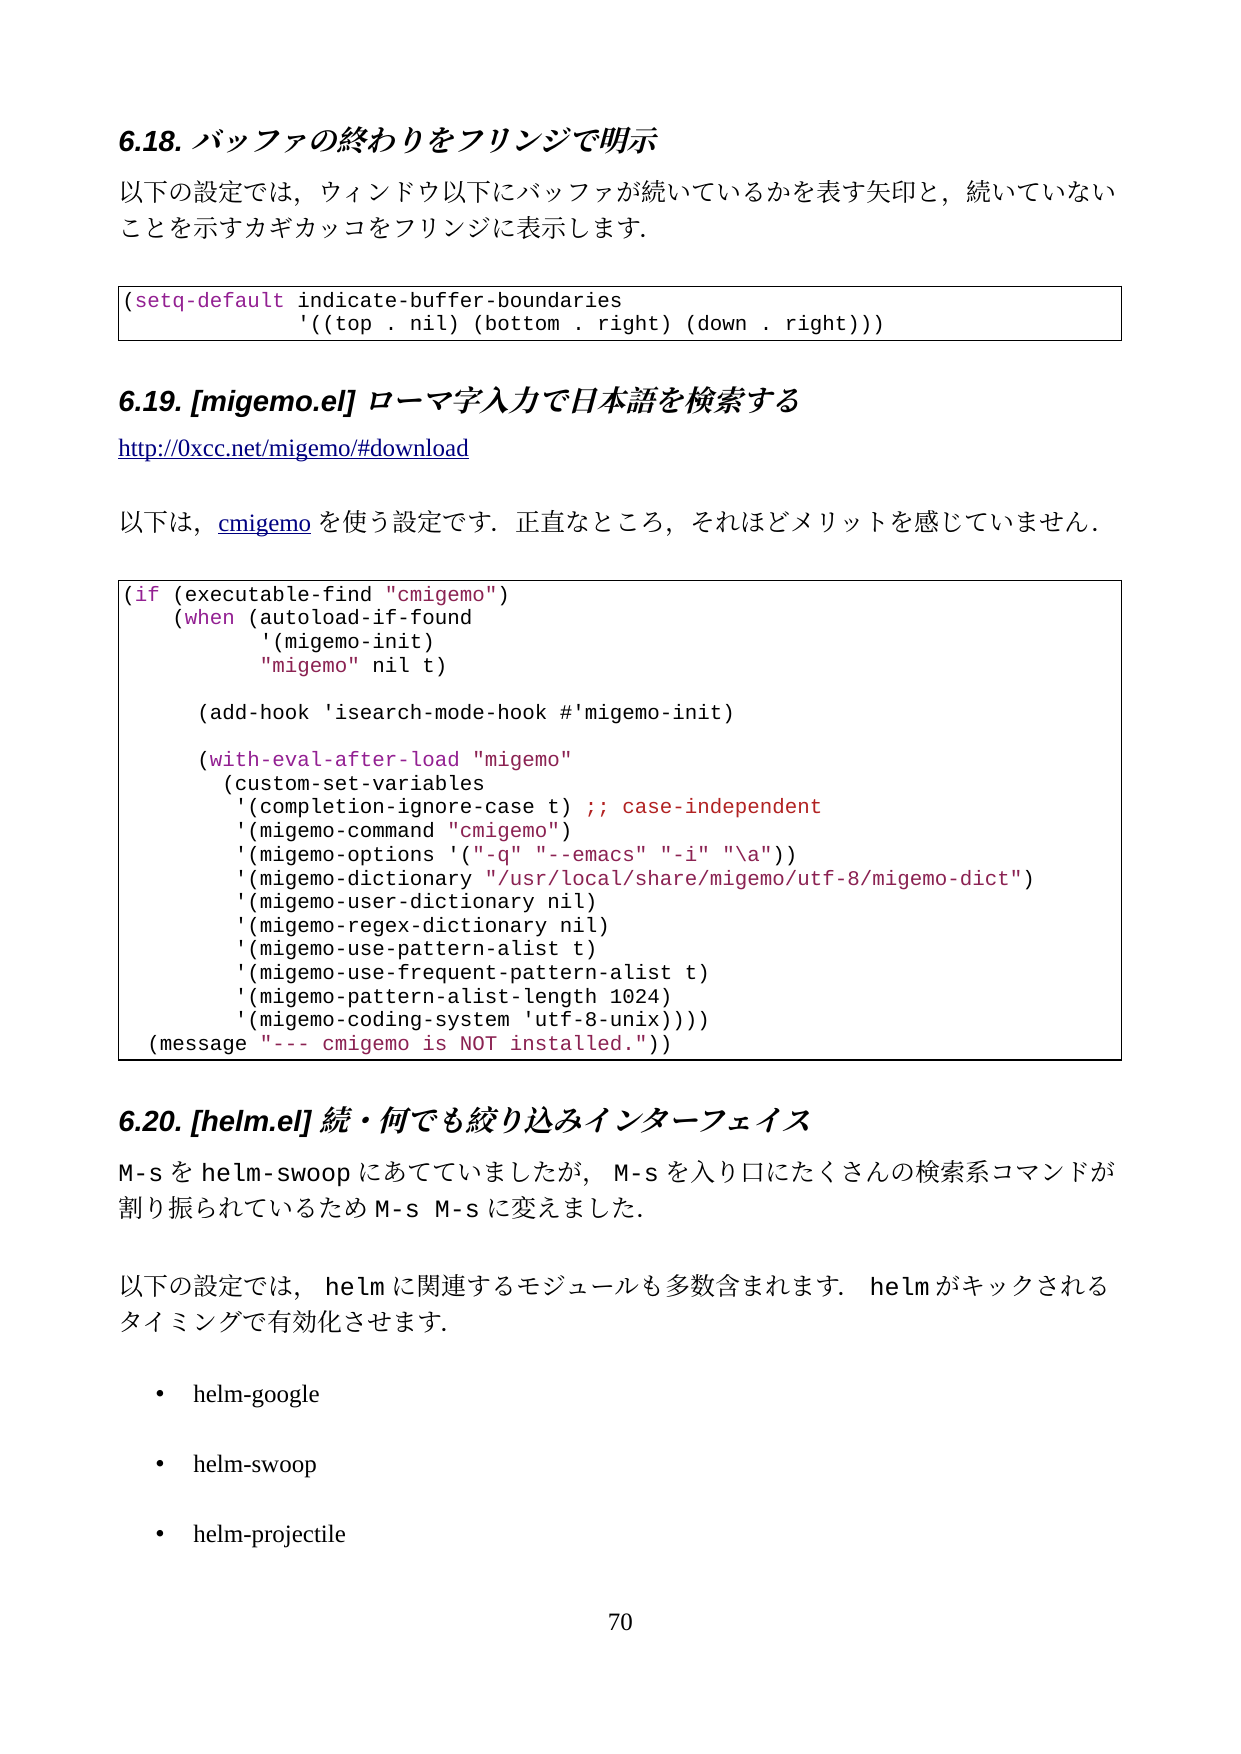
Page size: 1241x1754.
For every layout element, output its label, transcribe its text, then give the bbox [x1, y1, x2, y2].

text (with-eval-after-load "migemo" [119, 745, 1121, 769]
text (add-hook 'isearch-mode-hook #'migemo-init) [119, 698, 1121, 722]
text '(migemo-user-dictionary nil) [119, 887, 1121, 911]
text (when (autoload-if-found [119, 603, 1121, 627]
text (message "--- cmigemo is NOT installed.")) [119, 1029, 1121, 1059]
text '(migemo-use-frequent-pattern-alist t) [119, 958, 1121, 982]
text (if (executable-find "cmigemo") [119, 581, 1121, 603]
text '(migemo-dictionary "/usr/local/share/migemo/utf-8/migemo-dict") [119, 863, 1121, 887]
text '(migemo-pattern-alist-length 1024) [119, 982, 1121, 1005]
list helm-google [156, 1379, 1122, 1437]
text '(migemo-use-pattern-alist t) [119, 934, 1121, 958]
subtitle [migemo.el] ローマ字入力で日本語を検索する [118, 378, 1122, 420]
subtitle バッファの終わりをフリンジで明示 [118, 118, 1122, 160]
text M-s を helm-swoop にあてていましたが， M-s を入り口にたくさんの検索系コマンドが割り振られているため M-s M-s に変えました． [118, 1152, 1122, 1254]
text '(migemo-regex-dictionary nil) [119, 911, 1121, 934]
text 以下の設定では， helm に関連するモジュールも多数含まれます． helm がキックされるタイミングで有効化させます． [118, 1266, 1122, 1367]
text '(migemo-command "cmigemo") [119, 816, 1121, 840]
list helm-projectile [156, 1519, 1122, 1577]
text '(migemo-options '("-q" "--emacs" "-i" "\a")) [119, 840, 1121, 863]
text (custom-set-variables [119, 769, 1121, 793]
subtitle [helm.el] 続・何でも絞り込みインターフェイス [118, 1098, 1122, 1140]
text '((top . nil) (bottom . right) (down . right))) [119, 309, 1121, 340]
text "migemo" nil t) [119, 651, 1121, 674]
text '(completion-ignore-case t) ;; case-independent [119, 793, 1121, 816]
list helm-swoop [156, 1449, 1122, 1507]
text http://0xcc.net/migemo/#download [118, 433, 1122, 490]
text 以下の設定では，ウィンドウ以下にバッファが続いているかを表す矢印と，続いていないことを示すカギカッコをフリンジに表示します． [118, 172, 1122, 273]
text '(migemo-init) [119, 627, 1121, 651]
text '(migemo-coding-system 'utf-8-unix)))) [119, 1005, 1121, 1029]
text (setq-default indicate-buffer-boundaries [119, 287, 1121, 309]
text 以下は，cmigemo を使う設定です．正直なところ，それほどメリットを感じていません． [118, 503, 1122, 567]
